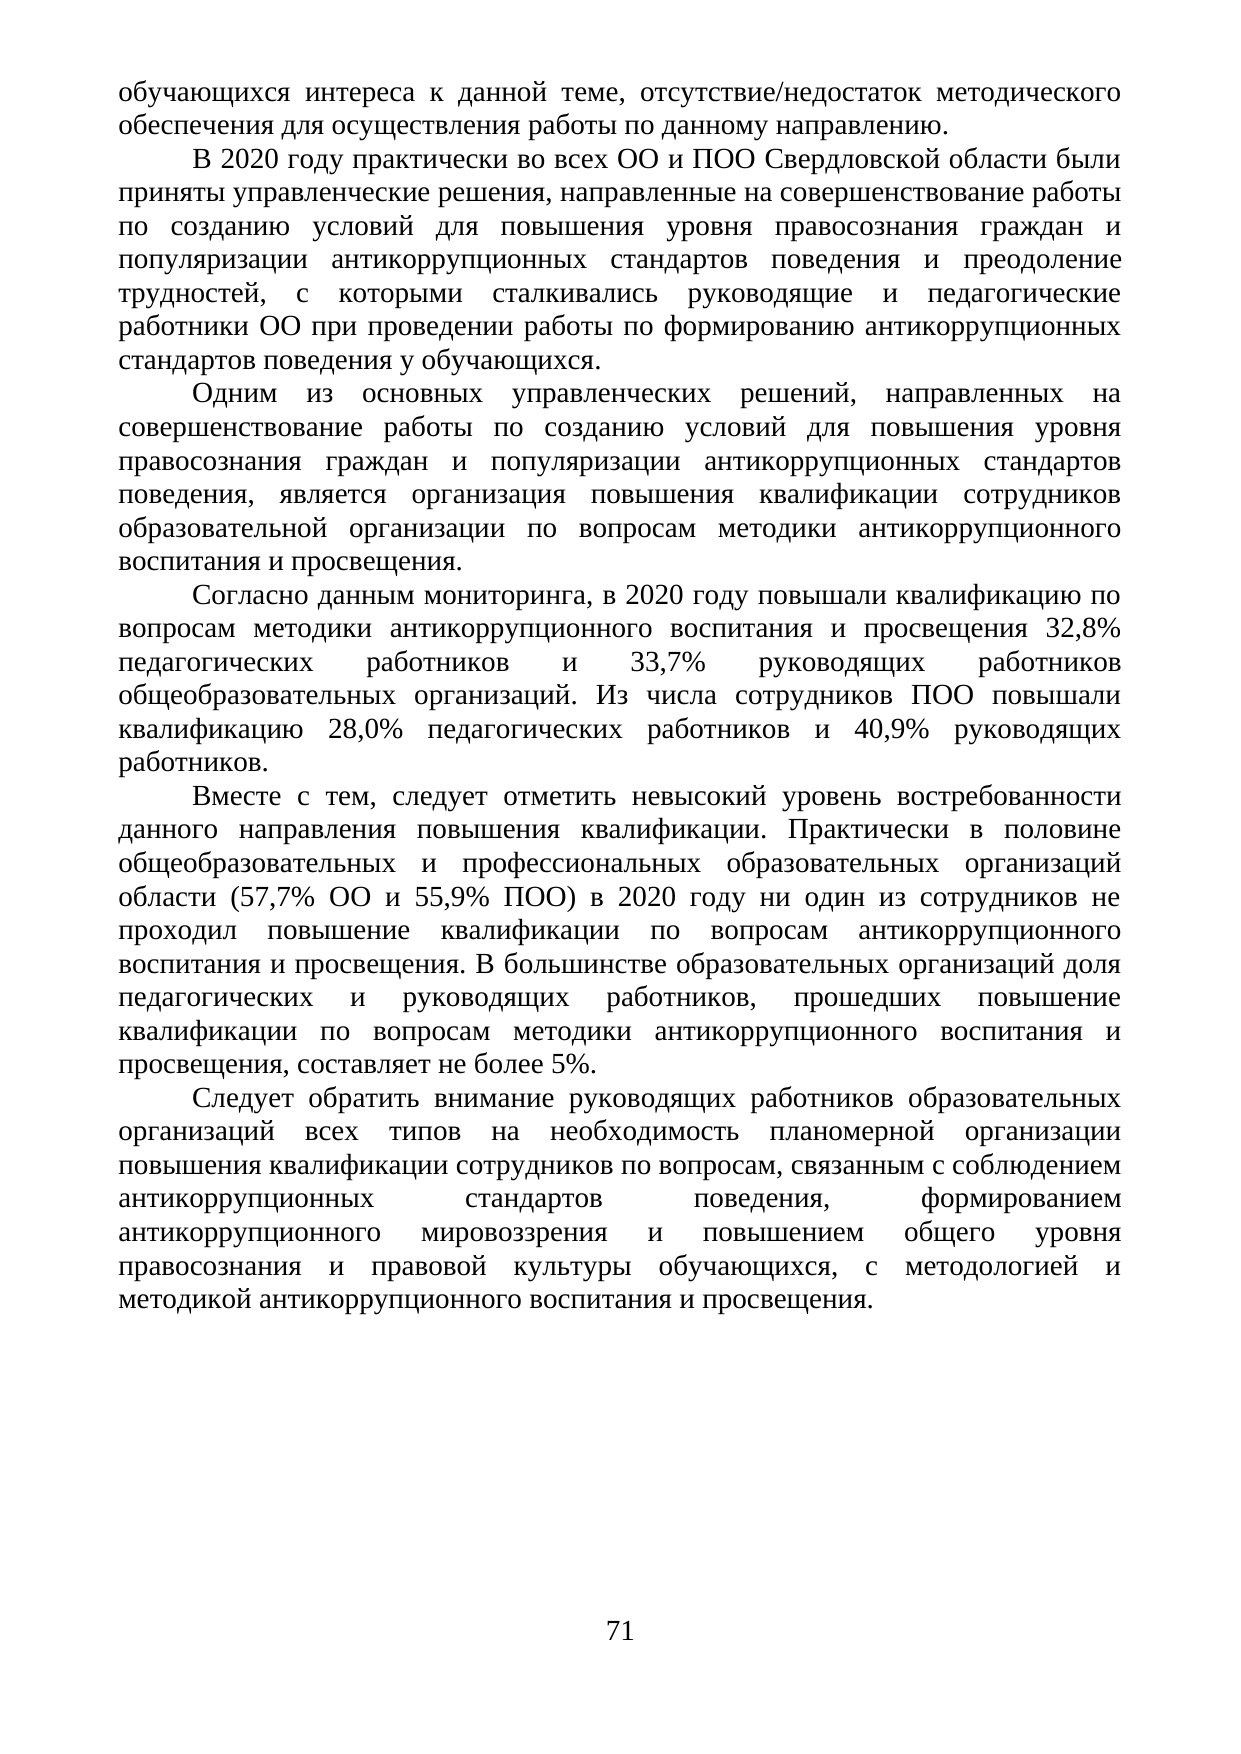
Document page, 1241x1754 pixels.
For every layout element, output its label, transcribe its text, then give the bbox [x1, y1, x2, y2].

text В 2020 году практически во всех ОО и ПОО Свердловской области были приняты управленческие решения, направленные на совершенствование работы по созданию условий для повышения уровня правосознания граждан и популяризации антикоррупционных стандартов поведения и преодоление трудностей, с которыми сталкивались руководящие и педагогические работники ОО при проведении работы по формированию антикоррупционных стандартов поведения у обучающихся. [118, 141, 1122, 376]
text обучающихся интереса к данной теме, отсутствие/недостаток методического обеспечения для осуществления работы по данному направлению. [118, 74, 1122, 141]
text Вместе с тем, следует отметить невысокий уровень востребованности данного направления повышения квалификации. Практически в половине общеобразовательных и профессиональных образовательных организаций области (57,7% ОО и 55,9% ПОО) в 2020 году ни один из сотрудников не проходил повышение квалификации по вопросам антикоррупционного воспитания и просвещения. В большинстве образовательных организаций доля педагогических и руководящих работников, прошедших повышение квалификации по вопросам методики антикоррупционного воспитания и просвещения, составляет не более 5%. [118, 778, 1122, 1080]
text Одним из основных управленческих решений, направленных на совершенствование работы по созданию условий для повышения уровня правосознания граждан и популяризации антикоррупционных стандартов поведения, является организация повышения квалификации сотрудников образовательной организации по вопросам методики антикоррупционного воспитания и просвещения. [118, 376, 1122, 577]
text Согласно данным мониторинга, в 2020 году повышали квалификацию по вопросам методики антикоррупционного воспитания и просвещения 32,8% педагогических работников и 33,7% руководящих работников общеобразовательных организаций. Из числа сотрудников ПОО повышали квалификацию 28,0% педагогических работников и 40,9% руководящих работников. [118, 577, 1122, 778]
text Следует обратить внимание руководящих работников образовательных организаций всех типов на необходимость планомерной организации повышения квалификации сотрудников по вопросам, связанным с соблюдением антикоррупционных стандартов поведения, формированием антикоррупционного мировоззрения и повышением общего уровня правосознания и правовой культуры обучающихся, с методологией и методикой антикоррупционного воспитания и просвещения. [118, 1080, 1122, 1315]
